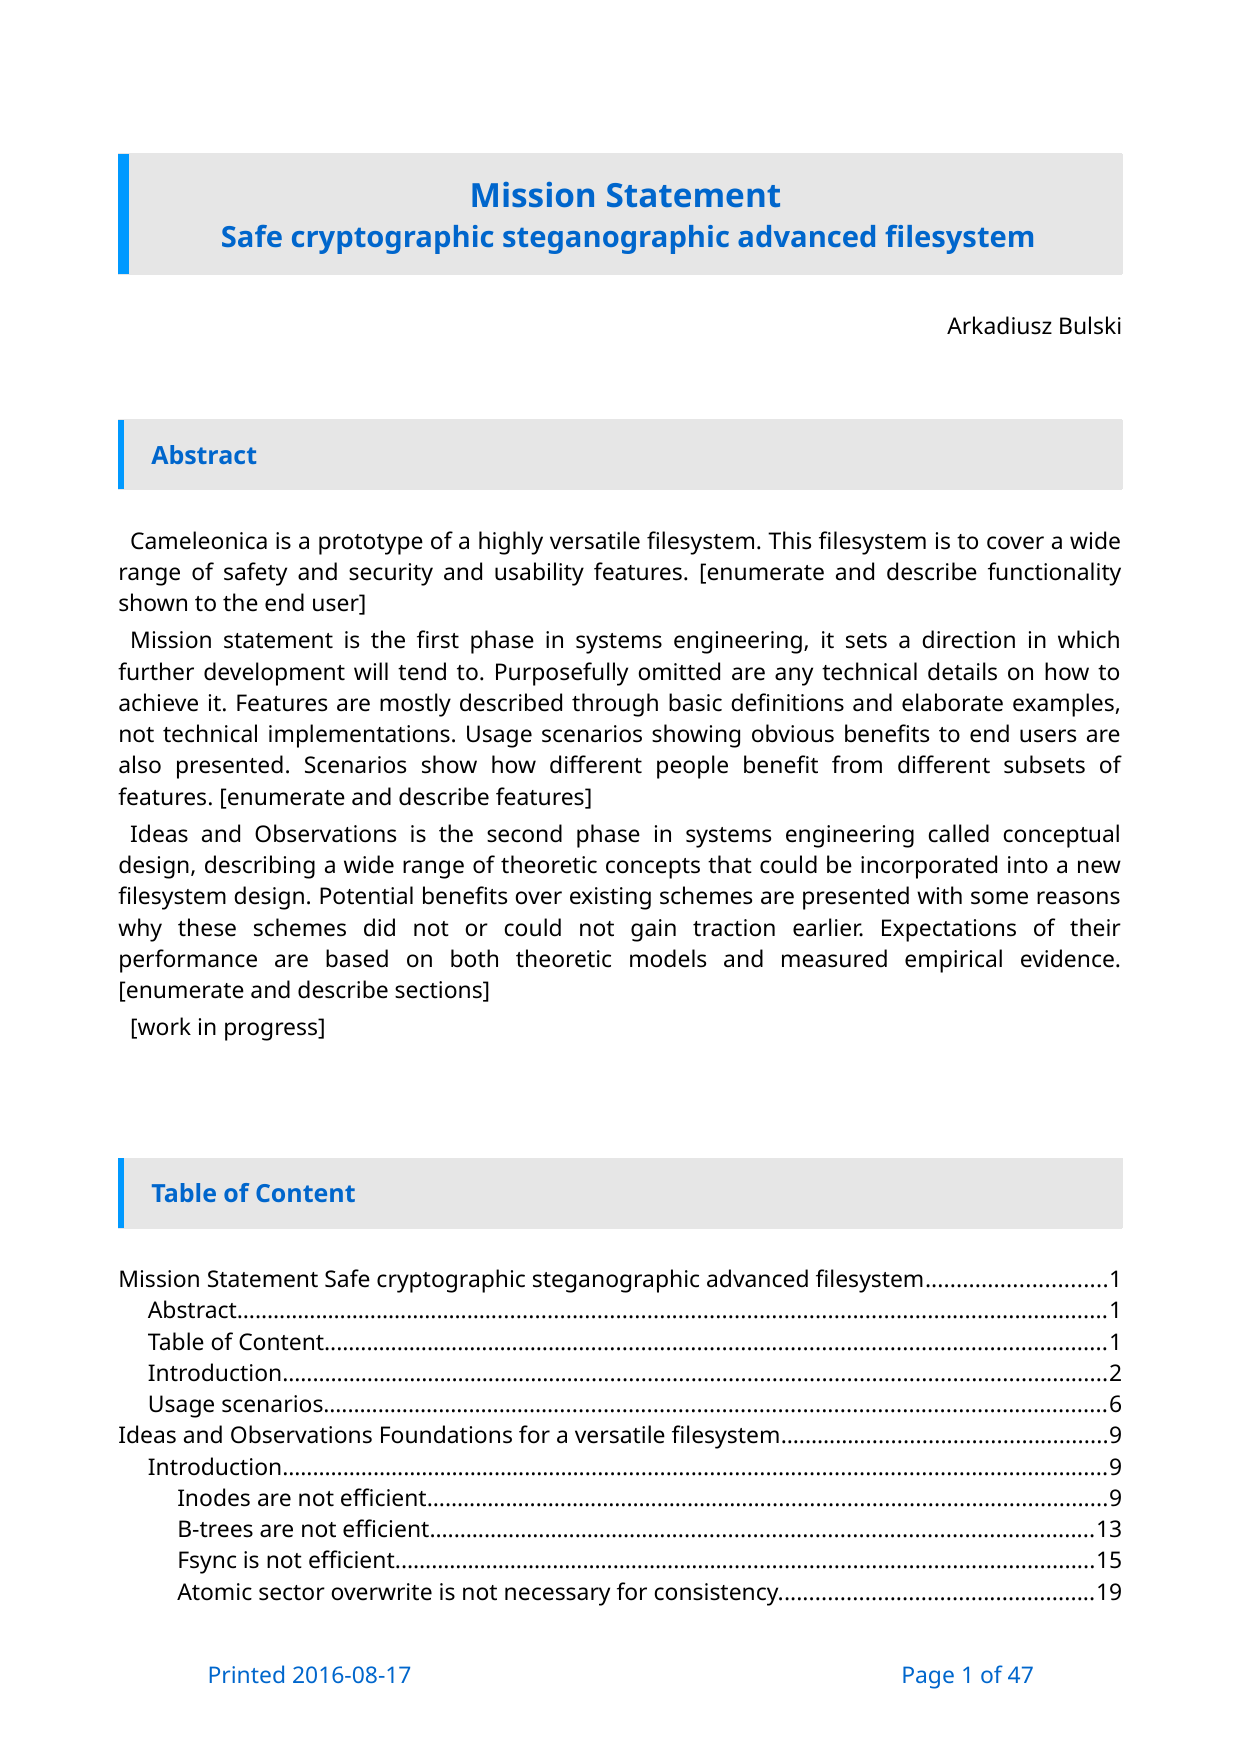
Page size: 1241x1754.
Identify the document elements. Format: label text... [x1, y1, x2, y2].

subtitle Table of Content [124, 1159, 1122, 1228]
text [work in progress] [118, 1011, 1122, 1042]
text Introduction 2 [148, 1357, 1122, 1388]
text Abstract 1 [148, 1294, 1122, 1326]
text Inodes are not efficient. 9 [177, 1482, 1122, 1513]
text Introduction 9 [148, 1451, 1122, 1482]
subtitle Abstract [124, 421, 1122, 489]
text Usage scenarios 6 [148, 1388, 1122, 1419]
text Atomic sector overwrite is not necessary for consistency. 19 [177, 1576, 1122, 1607]
subtitle Mission Statement Safe cryptographic steganographic advanced filesystem [129, 155, 1122, 274]
text Arkadiusz Bulski [118, 310, 1122, 341]
text Ideas and Observations is the second phase in systems engineering called conceptual design, describing a wide range of theoretic concepts that could be incorporated into a new filesystem design. Potential benefits over existing schemes are presented with some reasons why these schemes did not or could not gain traction earlier. Expectations of their performance are based on both theoretic models and measured empirical evidence. [enumerate and describe sections] [118, 818, 1122, 1005]
text Ideas and Observations Foundations for a versatile filesystem 9 [118, 1419, 1122, 1451]
text Mission Statement Safe cryptographic steganographic advanced filesystem 1 [118, 1263, 1122, 1294]
text B-trees are not efficient. 13 [177, 1513, 1122, 1544]
text Mission statement is the first phase in systems engineering, it sets a direction in which further development will tend to. Purposefully omitted are any technical details on how to achieve it. Features are mostly described through basic definitions and elaborate examples, not technical implementations. Usage scenarios showing obvious benefits to end users are also presented. Scenarios show how different people benefit from different subsets of features. [enumerate and describe features] [118, 624, 1122, 812]
text Table of Content 1 [148, 1326, 1122, 1357]
text Fsync is not efficient. 15 [177, 1544, 1122, 1576]
text Cameleonica is a prototype of a highly versatile filesystem. This filesystem is to cover a wide range of safety and security and usability features. [enumerate and describe functionality shown to the end user] [118, 524, 1122, 618]
